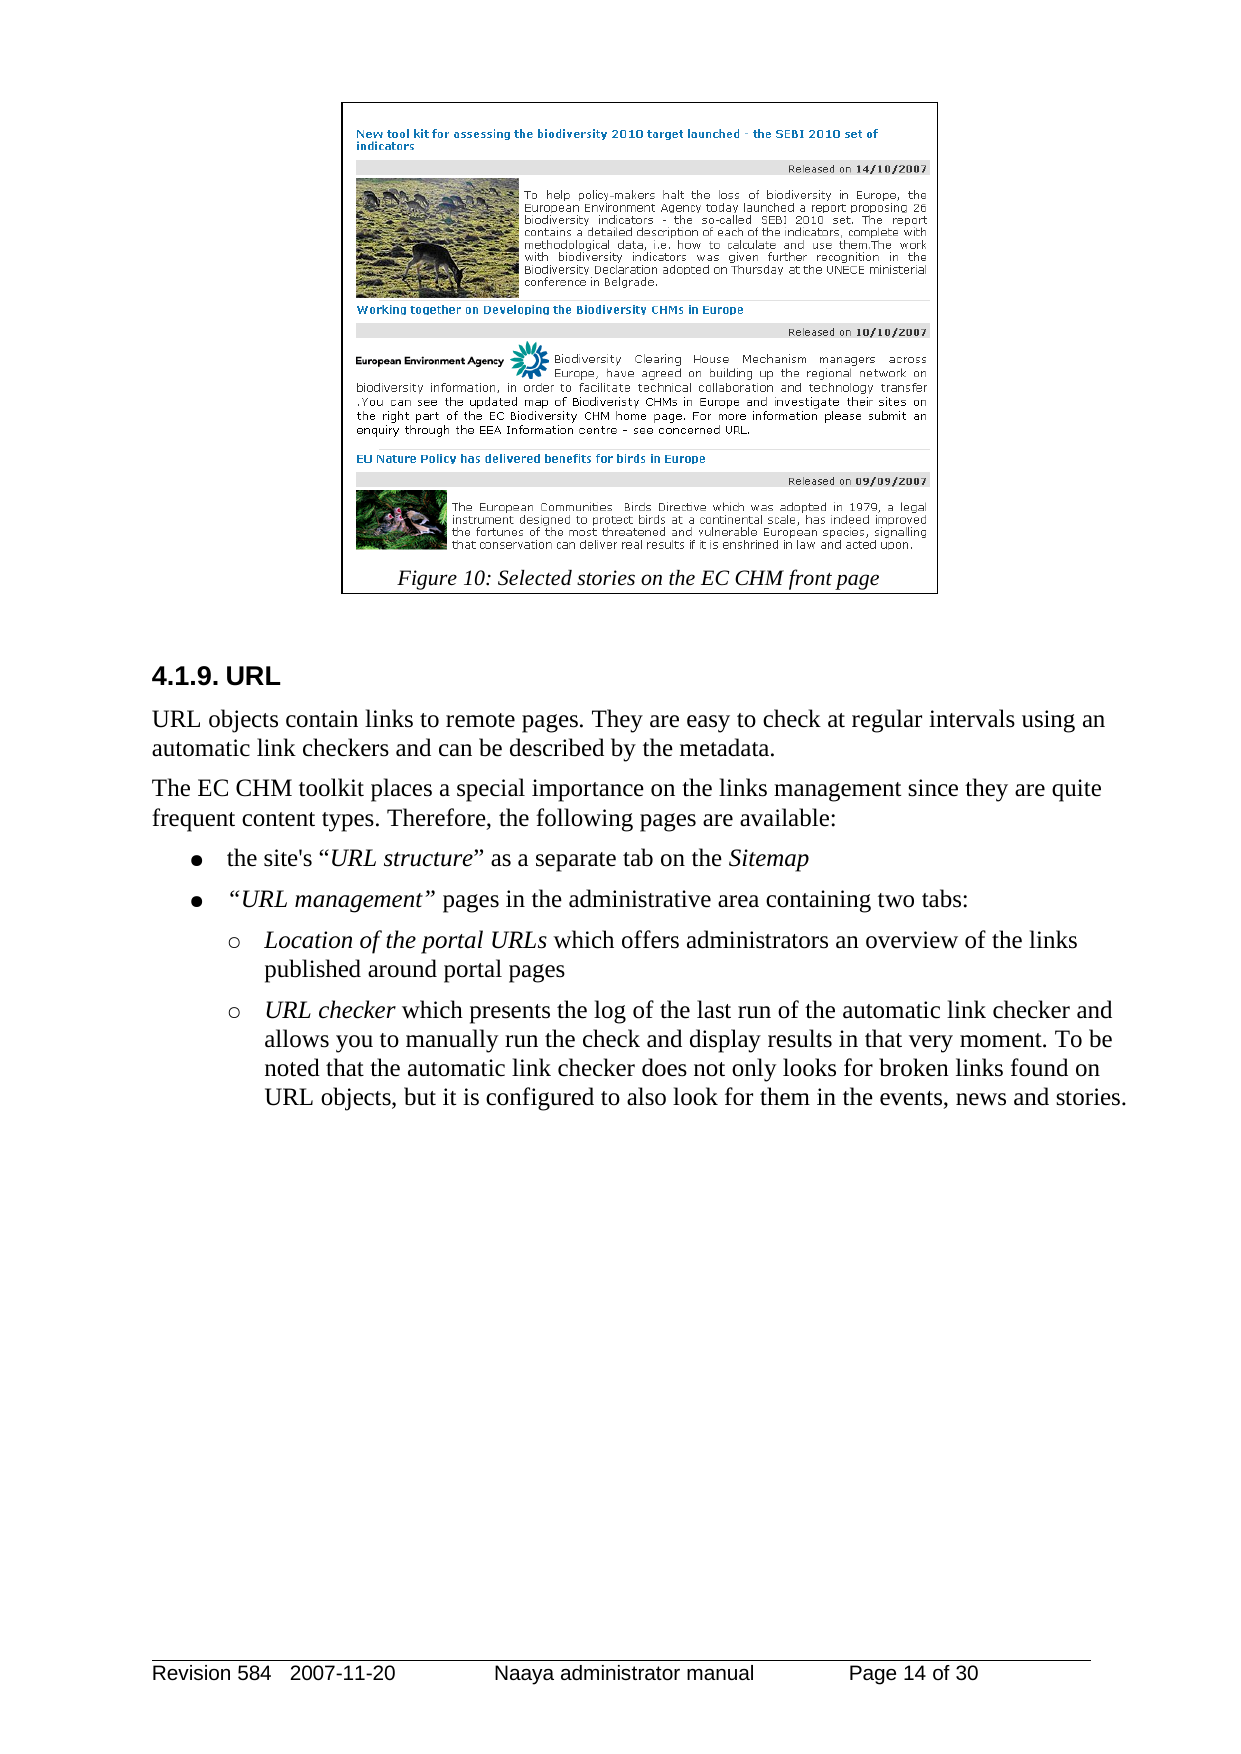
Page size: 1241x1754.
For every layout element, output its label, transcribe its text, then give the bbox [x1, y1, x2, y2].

list the site's “URL structure” as a separate tab on the Sitemap [189, 843, 1128, 872]
subtitle URL [152, 660, 1128, 691]
list URL checker which presents the log of the last run of the automatic link checker and allows you to manually run the check and display results in that very moment. To be noted that the automatic link checker does not only looks for broken links found on URL objects, but it is configured to also look for them in the events, news and stories. [227, 995, 1128, 1111]
list “URL management” pages in the administrative area containing two tabs: [189, 884, 1128, 913]
text Figure 10: Selected stories on the EC CHM front page [346, 565, 934, 590]
text The EC CHM toolkit places a special importance on the links management since they are quite frequent content types. Therefore, the following pages are available: [152, 773, 1128, 831]
list Location of the portal URLs which offers administrators an overview of the links published around portal pages [227, 925, 1128, 983]
text URL objects contain links to remote pages. They are easy to check at regular intervals using an automatic link checkers and can be described by the metadata. [152, 703, 1128, 762]
